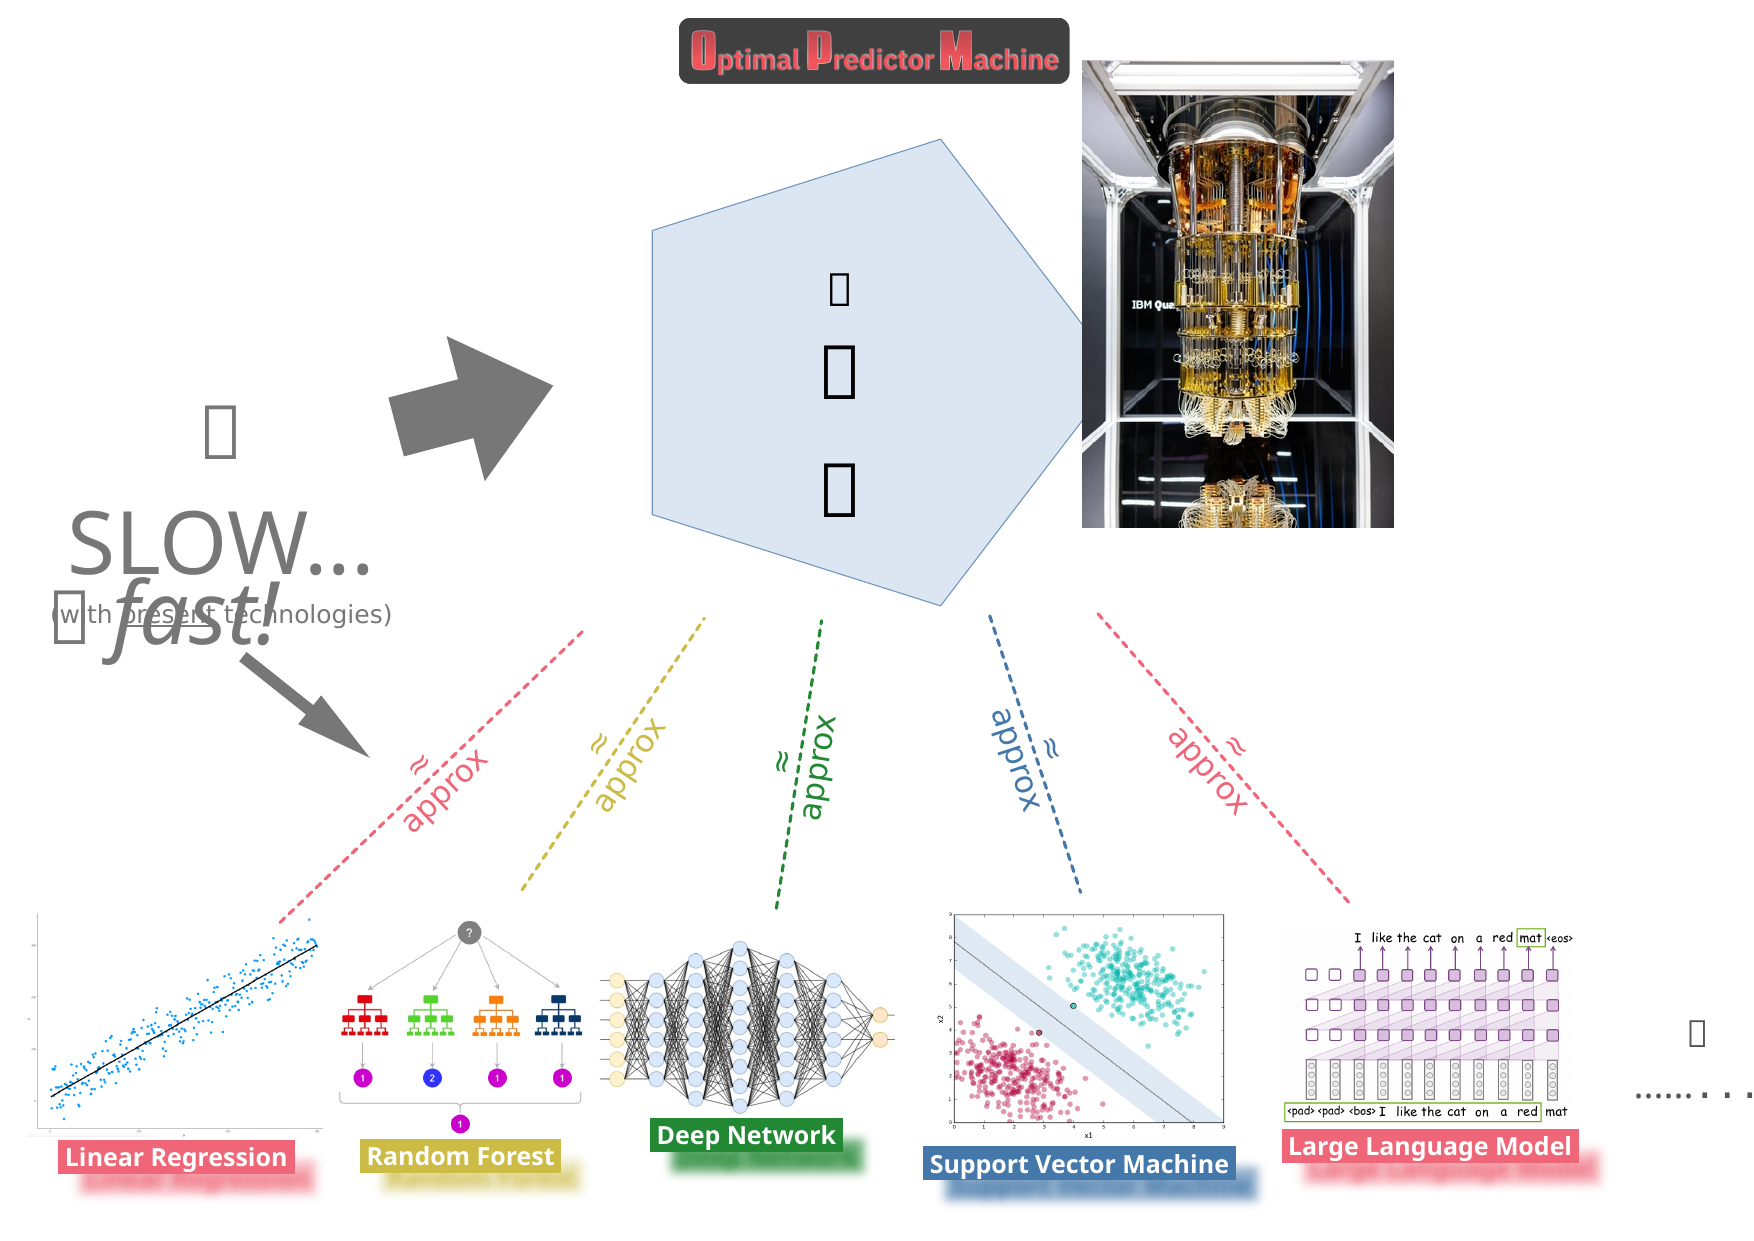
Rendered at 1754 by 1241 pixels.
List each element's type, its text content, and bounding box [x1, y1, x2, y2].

picture [1082, 60, 1394, 528]
text_box [239, 651, 370, 758]
picture [679, 18, 1072, 85]
text_box  SLOW... (with present technologies) [35, 371, 408, 523]
text_box Deep Network [635, 1110, 859, 1160]
text_box Large Language Model [1266, 1121, 1586, 1172]
text_box  fast! [32, 544, 356, 669]
picture [336, 916, 586, 1136]
text_box Random Forest [345, 1131, 577, 1181]
text_box Support Vector Machine [908, 1138, 1253, 1189]
picture [599, 936, 895, 1115]
picture [27, 913, 323, 1137]
text_box [652, 139, 1082, 606]
text_box [388, 336, 554, 482]
text_box  ......... [1618, 1000, 1716, 1097]
picture [1278, 925, 1574, 1121]
picture [933, 908, 1229, 1138]
text_box Linear Regression [42, 1130, 308, 1184]
text_box    [802, 249, 926, 473]
